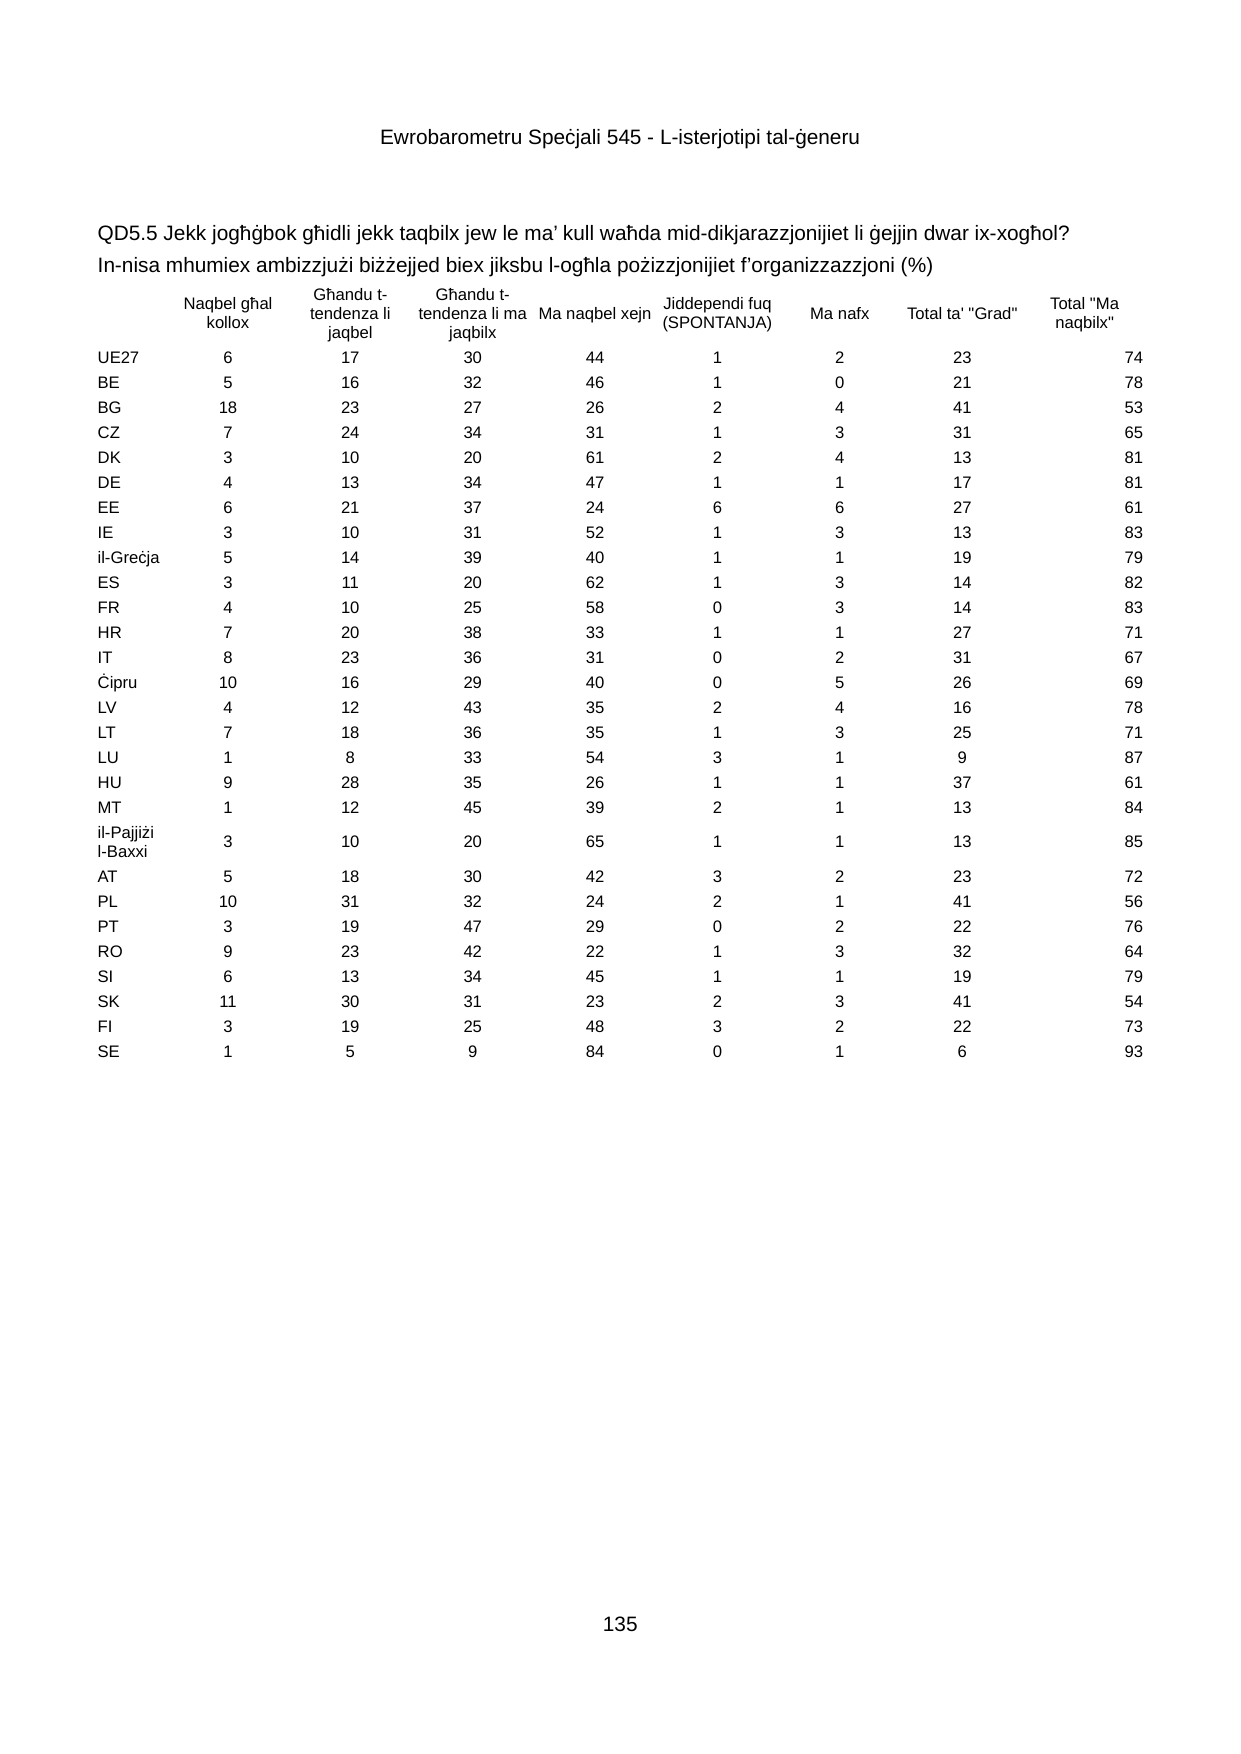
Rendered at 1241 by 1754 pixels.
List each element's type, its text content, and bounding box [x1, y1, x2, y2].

table_cell Ma naqbel xejn [534, 281, 656, 345]
table_cell 1 [779, 964, 901, 989]
table_cell In-nisa mhumiex ambizzjużi biżżejjed biex jiksbu l-ogħla pożizzjonijiet f’organizzazzjoni (%) [95, 249, 1146, 281]
table_cell LU [95, 745, 166, 770]
table_cell 3 [656, 745, 778, 770]
table_cell 25 [411, 595, 534, 620]
table_cell PT [95, 914, 166, 939]
table_cell 54 [534, 745, 656, 770]
table_cell 2 [779, 864, 901, 889]
table_cell 10 [289, 595, 411, 620]
table_cell 48 [534, 1014, 656, 1039]
table_cell 2 [656, 395, 778, 420]
table_cell 82 [1023, 570, 1146, 595]
table_cell 12 [289, 695, 411, 720]
table_cell 52 [534, 520, 656, 545]
table_cell Għandu t-tendenza li jaqbel [289, 281, 411, 345]
table_cell 22 [534, 939, 656, 964]
table_cell 29 [411, 670, 534, 695]
table_cell 0 [656, 914, 778, 939]
table_cell BE [95, 370, 166, 395]
table_cell 26 [901, 670, 1023, 695]
table_cell 53 [1023, 395, 1146, 420]
table_cell 5 [166, 545, 289, 570]
table_cell 2 [656, 795, 778, 820]
table_cell Total ta' "Grad" [901, 281, 1023, 345]
table_cell 24 [534, 495, 656, 520]
table_cell 14 [289, 545, 411, 570]
table_cell 1 [656, 545, 778, 570]
table_cell 10 [289, 445, 411, 470]
table_cell 31 [289, 889, 411, 914]
table_header QD5.5 Jekk jogħġbok għidli jekk taqbilx jew le ma’ kull waħda mid-dikjarazzjonijiet li ġejjin dwar ix-xogħol? [95, 217, 1146, 249]
table_cell 83 [1023, 520, 1146, 545]
table_cell EE [95, 495, 166, 520]
table_cell 40 [534, 670, 656, 695]
table_cell SI [95, 964, 166, 989]
table_cell 23 [289, 939, 411, 964]
table_cell 54 [1023, 989, 1146, 1014]
table_cell 13 [289, 470, 411, 495]
table_cell 38 [411, 620, 534, 645]
table_cell 31 [411, 520, 534, 545]
table_cell Ma nafx [779, 281, 901, 345]
table_cell 28 [289, 770, 411, 795]
table_cell MT [95, 795, 166, 820]
table_cell FR [95, 595, 166, 620]
table_cell 1 [779, 1039, 901, 1064]
table_cell 32 [901, 939, 1023, 964]
table_cell 72 [1023, 864, 1146, 889]
table_cell 1 [779, 745, 901, 770]
table_cell 4 [779, 395, 901, 420]
table_cell 34 [411, 420, 534, 445]
table_cell 29 [534, 914, 656, 939]
table_cell 5 [166, 370, 289, 395]
table_cell 1 [779, 889, 901, 914]
table_cell 30 [289, 989, 411, 1014]
table_cell 21 [289, 495, 411, 520]
table_cell 30 [411, 345, 534, 370]
table_cell HU [95, 770, 166, 795]
table_cell 17 [901, 470, 1023, 495]
table_cell 79 [1023, 545, 1146, 570]
table_cell 20 [411, 445, 534, 470]
table_cell 3 [779, 570, 901, 595]
table_cell Jiddependi fuq (SPONTANJA) [656, 281, 778, 345]
table_cell 65 [1023, 420, 1146, 445]
table_cell 1 [166, 745, 289, 770]
table_cell 21 [901, 370, 1023, 395]
table_cell 3 [779, 939, 901, 964]
table_cell 44 [534, 345, 656, 370]
table_cell 31 [534, 645, 656, 670]
table_cell 33 [411, 745, 534, 770]
table_cell 79 [1023, 964, 1146, 989]
table_cell 41 [901, 989, 1023, 1014]
table_cell 3 [166, 520, 289, 545]
table_cell 2 [779, 1014, 901, 1039]
table_cell 16 [901, 695, 1023, 720]
table_cell 19 [901, 545, 1023, 570]
table_cell 23 [289, 645, 411, 670]
table_cell 1 [656, 370, 778, 395]
table_cell 3 [779, 720, 901, 745]
table_cell 22 [901, 1014, 1023, 1039]
table_cell 42 [411, 939, 534, 964]
table_cell 37 [901, 770, 1023, 795]
table_cell 5 [289, 1039, 411, 1064]
table_cell 87 [1023, 745, 1146, 770]
table_cell 3 [779, 989, 901, 1014]
table_cell 3 [656, 864, 778, 889]
table_cell 74 [1023, 345, 1146, 370]
table_cell 9 [411, 1039, 534, 1064]
table_cell 2 [779, 914, 901, 939]
table_cell LV [95, 695, 166, 720]
table_cell 1 [656, 345, 778, 370]
table_cell 61 [1023, 770, 1146, 795]
table_cell 73 [1023, 1014, 1146, 1039]
table_cell 35 [411, 770, 534, 795]
table_cell 2 [656, 889, 778, 914]
table_cell 11 [289, 570, 411, 595]
table_cell 5 [166, 864, 289, 889]
table_cell 1 [656, 720, 778, 745]
table_cell 27 [411, 395, 534, 420]
table_cell 12 [289, 795, 411, 820]
table_cell 7 [166, 620, 289, 645]
table_cell 1 [779, 820, 901, 864]
table_cell 4 [779, 695, 901, 720]
table_cell 27 [901, 620, 1023, 645]
table_cell 4 [166, 470, 289, 495]
table_cell 35 [534, 695, 656, 720]
table_cell 0 [656, 1039, 778, 1064]
table_cell 45 [534, 964, 656, 989]
table_cell 1 [656, 420, 778, 445]
table_cell 0 [656, 645, 778, 670]
table_cell 40 [534, 545, 656, 570]
table_cell 32 [411, 889, 534, 914]
table_cell 19 [289, 1014, 411, 1039]
table_cell 10 [166, 670, 289, 695]
table_cell 1 [779, 770, 901, 795]
table_cell Għandu t-tendenza li ma jaqbilx [411, 281, 534, 345]
table_cell 32 [411, 370, 534, 395]
table_cell 65 [534, 820, 656, 864]
table_cell 18 [289, 864, 411, 889]
table_cell 37 [411, 495, 534, 520]
table_cell 23 [901, 864, 1023, 889]
table_cell 4 [166, 695, 289, 720]
table_cell 3 [656, 1014, 778, 1039]
table_cell 4 [779, 445, 901, 470]
table_cell 6 [779, 495, 901, 520]
table_cell DK [95, 445, 166, 470]
table_cell 31 [534, 420, 656, 445]
table_cell 6 [656, 495, 778, 520]
table_cell [95, 281, 166, 345]
table_cell 25 [411, 1014, 534, 1039]
table_cell 2 [779, 345, 901, 370]
table_cell SE [95, 1039, 166, 1064]
table_cell 3 [166, 1014, 289, 1039]
table_cell 26 [534, 395, 656, 420]
table_cell 13 [289, 964, 411, 989]
table_cell 23 [534, 989, 656, 1014]
table_cell 24 [534, 889, 656, 914]
table_cell 23 [901, 345, 1023, 370]
table_cell 20 [411, 820, 534, 864]
table_cell HR [95, 620, 166, 645]
table_cell 7 [166, 420, 289, 445]
table_cell 2 [656, 445, 778, 470]
table_cell 2 [656, 695, 778, 720]
table_cell CZ [95, 420, 166, 445]
table_cell 71 [1023, 720, 1146, 745]
table_cell 78 [1023, 370, 1146, 395]
table_cell 62 [534, 570, 656, 595]
table_cell Total "Ma naqbilx" [1023, 281, 1146, 345]
table_cell LT [95, 720, 166, 745]
table_cell 20 [411, 570, 534, 595]
table_cell 0 [656, 670, 778, 695]
table_cell il-Pajjiżi l-Baxxi [95, 820, 166, 864]
table_cell 4 [166, 595, 289, 620]
table_cell 41 [901, 889, 1023, 914]
table_cell 1 [656, 939, 778, 964]
table_cell 3 [779, 420, 901, 445]
table_cell 10 [289, 820, 411, 864]
table_cell 26 [534, 770, 656, 795]
table_cell 3 [166, 445, 289, 470]
table_cell Ċipru [95, 670, 166, 695]
table_cell BG [95, 395, 166, 420]
table_cell 31 [411, 989, 534, 1014]
table_cell ES [95, 570, 166, 595]
table_cell 10 [166, 889, 289, 914]
table_cell 3 [779, 595, 901, 620]
table_cell 23 [289, 395, 411, 420]
table_cell 1 [656, 820, 778, 864]
table_cell DE [95, 470, 166, 495]
table_cell 2 [656, 989, 778, 1014]
table_cell 78 [1023, 695, 1146, 720]
table_cell 1 [656, 570, 778, 595]
table_cell 84 [534, 1039, 656, 1064]
table_cell 31 [901, 420, 1023, 445]
table_cell 83 [1023, 595, 1146, 620]
table_cell AT [95, 864, 166, 889]
table_cell 71 [1023, 620, 1146, 645]
table_cell 1 [656, 520, 778, 545]
table_cell 42 [534, 864, 656, 889]
table_cell 6 [166, 964, 289, 989]
table_cell 43 [411, 695, 534, 720]
table_cell 8 [166, 645, 289, 670]
table_cell 27 [901, 495, 1023, 520]
table_cell 61 [1023, 495, 1146, 520]
table_cell 9 [166, 770, 289, 795]
table_cell 7 [166, 720, 289, 745]
table_cell 19 [289, 914, 411, 939]
table_cell UE27 [95, 345, 166, 370]
table_cell 33 [534, 620, 656, 645]
table_cell 47 [411, 914, 534, 939]
table_cell 34 [411, 470, 534, 495]
table_cell 2 [779, 645, 901, 670]
table_cell 16 [289, 670, 411, 695]
table_cell 1 [779, 620, 901, 645]
table_cell 56 [1023, 889, 1146, 914]
table_cell 18 [166, 395, 289, 420]
table_cell 81 [1023, 470, 1146, 495]
table_cell 81 [1023, 445, 1146, 470]
table_cell 46 [534, 370, 656, 395]
table_cell 13 [901, 445, 1023, 470]
table_cell 8 [289, 745, 411, 770]
table_cell 6 [166, 495, 289, 520]
table_cell 1 [166, 795, 289, 820]
table_cell 35 [534, 720, 656, 745]
table_cell 18 [289, 720, 411, 745]
table_cell 58 [534, 595, 656, 620]
table_cell FI [95, 1014, 166, 1039]
table_cell 3 [166, 914, 289, 939]
table_cell 6 [166, 345, 289, 370]
table_cell 34 [411, 964, 534, 989]
table_cell 47 [534, 470, 656, 495]
table_cell 39 [411, 545, 534, 570]
table_cell 31 [901, 645, 1023, 670]
table_cell 1 [656, 770, 778, 795]
table_cell 3 [166, 820, 289, 864]
table_cell 36 [411, 720, 534, 745]
table_cell Naqbel għal kollox [166, 281, 289, 345]
table_cell 1 [166, 1039, 289, 1064]
table_cell 36 [411, 645, 534, 670]
table_cell 13 [901, 520, 1023, 545]
table_cell 5 [779, 670, 901, 695]
table_cell 45 [411, 795, 534, 820]
table_cell 39 [534, 795, 656, 820]
table_cell 1 [779, 795, 901, 820]
table_cell 14 [901, 595, 1023, 620]
table_cell 1 [656, 470, 778, 495]
table_cell 0 [779, 370, 901, 395]
table_cell 22 [901, 914, 1023, 939]
table_cell 1 [656, 964, 778, 989]
table_cell 10 [289, 520, 411, 545]
table_cell 85 [1023, 820, 1146, 864]
table_cell 61 [534, 445, 656, 470]
table_cell 41 [901, 395, 1023, 420]
table_cell 69 [1023, 670, 1146, 695]
table_cell PL [95, 889, 166, 914]
table_cell 9 [901, 745, 1023, 770]
table_cell 25 [901, 720, 1023, 745]
table_cell 14 [901, 570, 1023, 595]
table_cell IE [95, 520, 166, 545]
table_cell 16 [289, 370, 411, 395]
table_cell il-Greċja [95, 545, 166, 570]
table_cell 1 [779, 470, 901, 495]
table_cell 6 [901, 1039, 1023, 1064]
table_cell 19 [901, 964, 1023, 989]
table_cell 24 [289, 420, 411, 445]
table_cell 17 [289, 345, 411, 370]
table_cell 76 [1023, 914, 1146, 939]
table_cell 20 [289, 620, 411, 645]
table_cell 13 [901, 820, 1023, 864]
table_cell IT [95, 645, 166, 670]
table_cell 30 [411, 864, 534, 889]
table_cell 93 [1023, 1039, 1146, 1064]
table_cell 3 [779, 520, 901, 545]
table_cell 0 [656, 595, 778, 620]
table_cell 11 [166, 989, 289, 1014]
table_cell 67 [1023, 645, 1146, 670]
table_cell 64 [1023, 939, 1146, 964]
table_cell RO [95, 939, 166, 964]
table_cell 13 [901, 795, 1023, 820]
table_cell 1 [656, 620, 778, 645]
table_cell 9 [166, 939, 289, 964]
table_cell 1 [779, 545, 901, 570]
table_cell 3 [166, 570, 289, 595]
table_cell SK [95, 989, 166, 1014]
table_cell 84 [1023, 795, 1146, 820]
